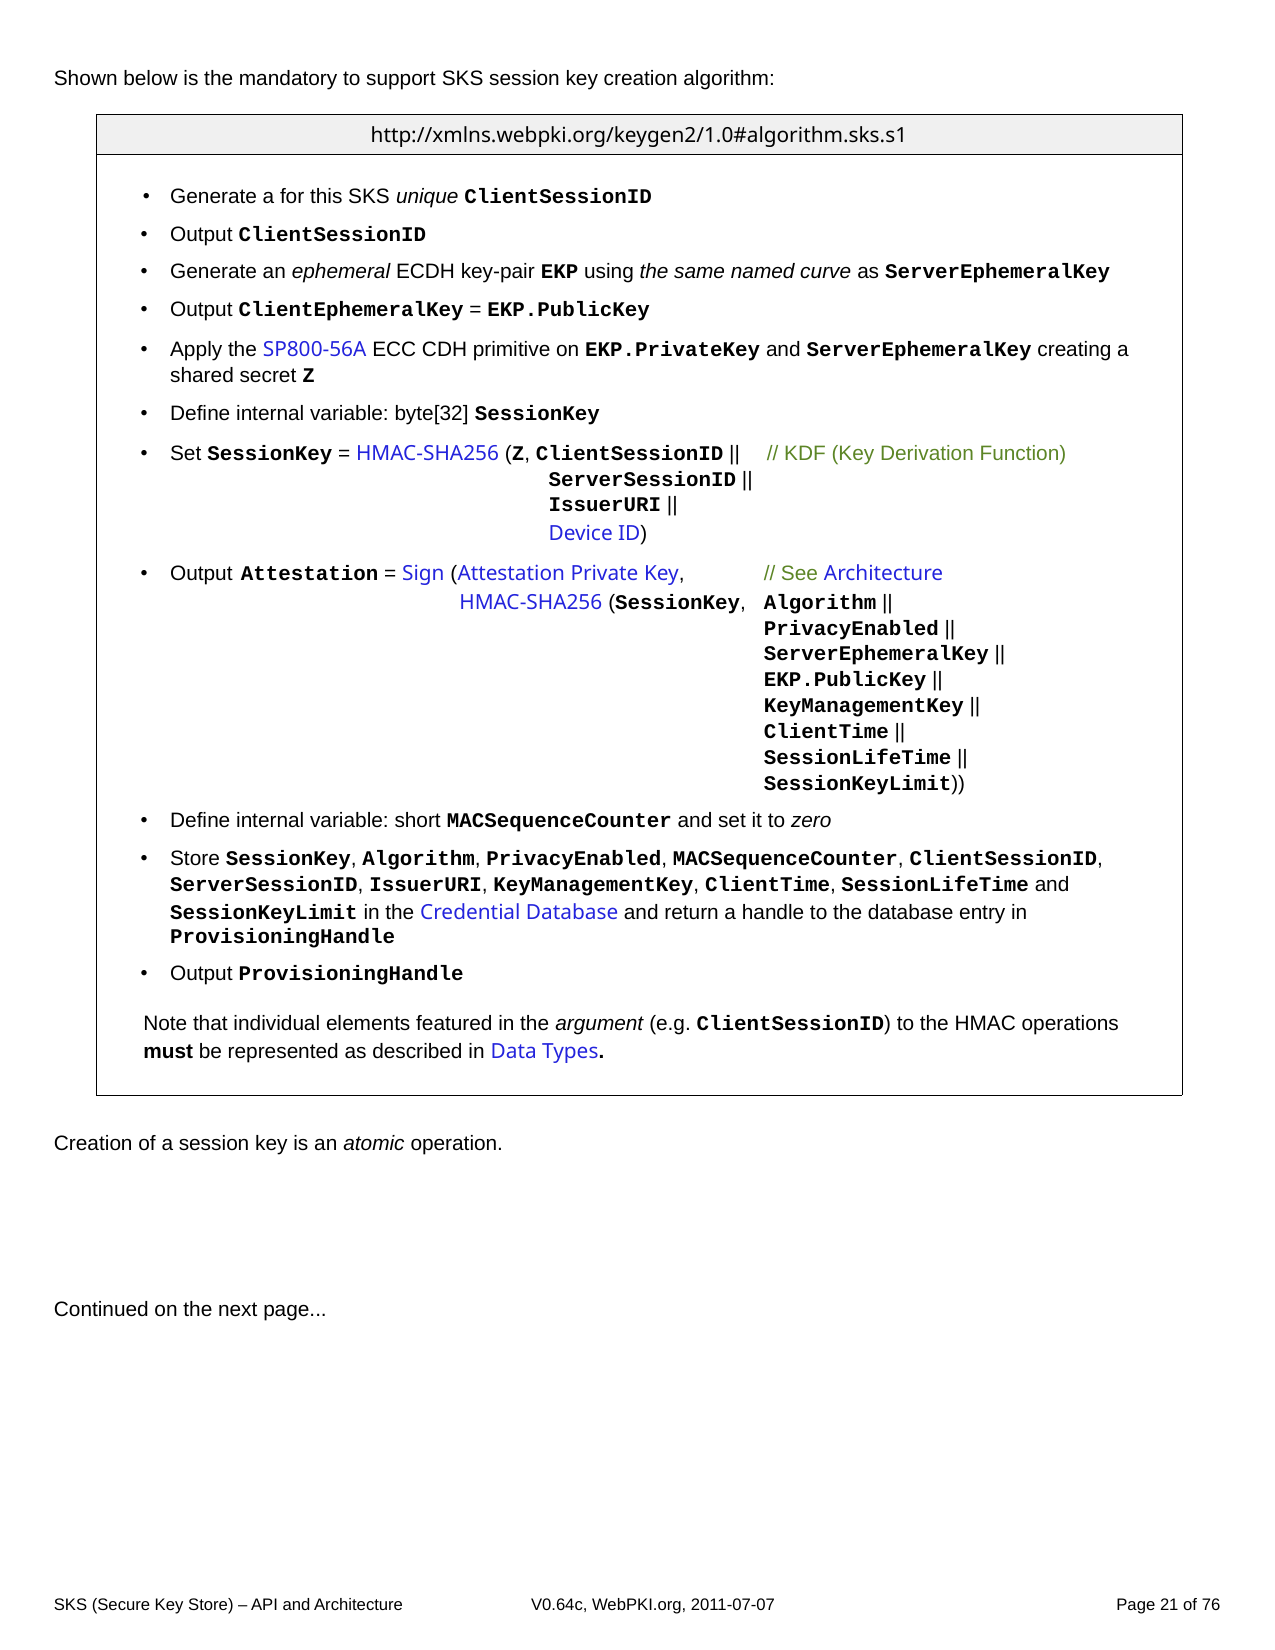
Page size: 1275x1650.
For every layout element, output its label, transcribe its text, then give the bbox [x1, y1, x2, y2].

table_cell Generate a for this SKS unique ClientSessionID Output ClientSessionID Generate an ephemeral ECDH key-pair EKP using the same named curve as ServerEphemeralKey Output ClientEphemeralKey = EKP.PublicKey Apply the SP800-56A ECC CDH primitive on EKP.PrivateKey and ServerEphemeralKey creating a shared secret Z Define internal variable: byte[32] SessionKey Set SessionKey = HMAC-SHA256 (Z, ClientSessionID || // KDF (Key Derivation Function) ServerSessionID || IssuerURI || Device ID) Output Attestation = Sign (Attestation Private Key, // See Architecture HMAC-SHA256 (SessionKey, Algorithm || PrivacyEnabled || ServerEphemeralKey || EKP.PublicKey || KeyManagementKey || ClientTime || SessionLifeTime || SessionKeyLimit)) Define internal variable: short MACSequenceCounter and set it to zero Store SessionKey, Algorithm, PrivacyEnabled, MACSequenceCounter, ClientSessionID, ServerSessionID, IssuerURI, KeyManagementKey, ClientTime, SessionLifeTime and SessionKeyLimit in the Credential Database and return a handle to the database entry in ProvisioningHandle Output ProvisioningHandle Note that individual elements featured in the argument (e.g. ClientSessionID) to the HMAC operations must be represented as described in Data Types. [97, 155, 1182, 1094]
table_header http://xmlns.webpki.org/keygen2/1.0#algorithm.sks.s1 [97, 115, 1182, 154]
text Continued on the next page... [54, 1297, 1221, 1321]
text Creation of a session key is an atomic operation. [54, 1130, 1221, 1154]
text Shown below is the mandatory to support SKS session key creation algorithm: [54, 66, 1221, 114]
